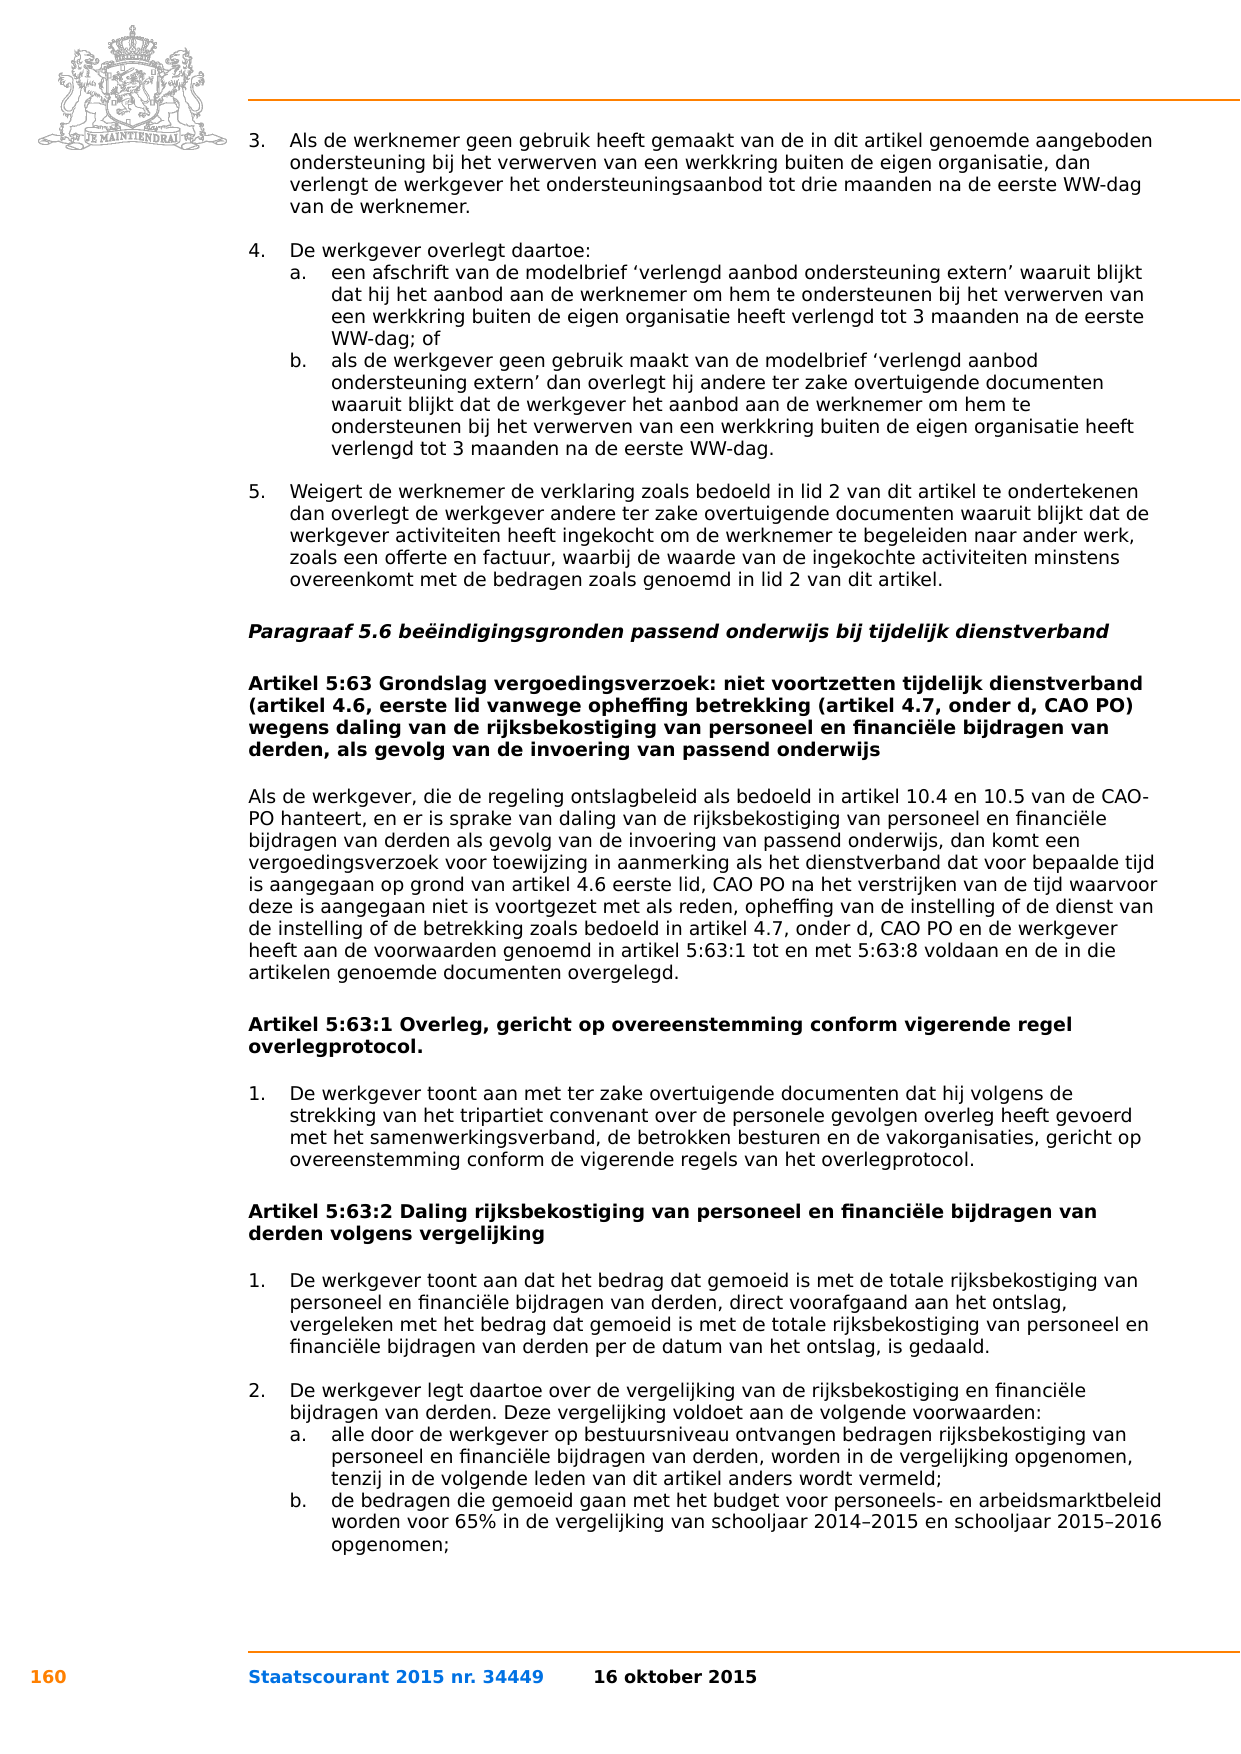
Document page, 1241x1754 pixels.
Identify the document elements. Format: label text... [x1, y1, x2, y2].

text 4. De werkgever overlegt daartoe: [248, 240, 1163, 262]
text a. alle door de werkgever op bestuursniveau ontvangen bedragen rijksbekostiging van personeel en financiële bijdragen van derden, worden in de vergelijking opgenomen, tenzij in de volgende leden van dit artikel anders wordt vermeld; [289, 1423, 1163, 1489]
text 1. De werkgever toont aan met ter zake overtuigende documenten dat hij volgens de strekking van het tripartiet convenant over de personele gevolgen overleg heeft gevoerd met het samenwerkingsverband, de betrokken besturen en de vakorganisaties, gericht op overeenstemming conform de vigerende regels van het overlegprotocol. [248, 1083, 1163, 1171]
text b. de bedragen die gemoeid gaan met het budget voor personeels- en arbeidsmarktbeleid worden voor 65% in de vergelijking van schooljaar 2014–2015 en schooljaar 2015–2016 opgenomen; [289, 1489, 1163, 1555]
text a. een afschrift van de modelbrief ‘verlengd aanbod ondersteuning extern’ waaruit blijkt dat hij het aanbod aan de werknemer om hem te ondersteunen bij het verwerven van een werkkring buiten de eigen organisatie heeft verlengd tot 3 maanden na de eerste WW-dag; of [289, 262, 1163, 349]
text 1. De werkgever toont aan dat het bedrag dat gemoeid is met de totale rijksbekostiging van personeel en financiële bijdragen van derden, direct voorafgaand aan het ontslag, vergeleken met het bedrag dat gemoeid is met de totale rijksbekostiging van personeel en financiële bijdragen van derden per de datum van het ontslag, is gedaald. [248, 1270, 1163, 1358]
subtitle Artikel 5:63:1 Overleg, gericht op overeenstemming conform vigerende regel overlegprotocol. [248, 1014, 1163, 1058]
text 3. Als de werknemer geen gebruik heeft gemaakt van de in dit artikel genoemde aangeboden ondersteuning bij het verwerven van een werkkring buiten de eigen organisatie, dan verlengt de werkgever het ondersteuningsaanbod tot drie maanden na de eerste WW-dag van de werknemer. [248, 130, 1163, 218]
text b. als de werkgever geen gebruik maakt van de modelbrief ‘verlengd aanbod ondersteuning extern’ dan overlegt hij andere ter zake overtuigende documenten waaruit blijkt dat de werkgever het aanbod aan de werknemer om hem te ondersteunen bij het verwerven van een werkkring buiten de eigen organisatie heeft verlengd tot 3 maanden na de eerste WW-dag. [289, 349, 1163, 459]
text 2. De werkgever legt daartoe over de vergelijking van de rijksbekostiging en financiële bijdragen van derden. Deze vergelijking voldoet aan de volgende voorwaarden: [248, 1379, 1163, 1423]
subtitle Artikel 5:63:2 Daling rijksbekostiging van personeel en financiële bijdragen van derden volgens vergelijking [248, 1201, 1163, 1245]
text Als de werkgever, die de regeling ontslagbeleid als bedoeld in artikel 10.4 en 10.5 van de CAO-PO hanteert, en er is sprake van daling van de rijksbekostiging van personeel en financiële bijdragen van derden als gevolg van de invoering van passend onderwijs, dan komt een vergoedingsverzoek voor toewijzing in aanmerking als het dienstverband dat voor bepaalde tijd is aangegaan op grond van artikel 4.6 eerste lid, CAO PO na het verstrijken van de tijd waarvoor deze is aangegaan niet is voortgezet met als reden, opheffing van de instelling of de dienst van de instelling of de betrekking zoals bedoeld in artikel 4.7, onder d, CAO PO en de werkgever heeft aan de voorwaarden genoemd in artikel 5:63:1 tot en met 5:63:8 voldaan en de in die artikelen genoemde documenten overgelegd. [248, 786, 1163, 984]
text 5. Weigert de werknemer de verklaring zoals bedoeld in lid 2 van dit artikel te ondertekenen dan overlegt de werkgever andere ter zake overtuigende documenten waaruit blijkt dat de werkgever activiteiten heeft ingekocht om de werknemer te begeleiden naar ander werk, zoals een offerte en factuur, waarbij de waarde van de ingekochte activiteiten minstens overeenkomt met de bedragen zoals genoemd in lid 2 van dit artikel. [248, 481, 1163, 591]
subtitle Artikel 5:63 Grondslag vergoedingsverzoek: niet voortzetten tijdelijk dienstverband (artikel 4.6, eerste lid vanwege opheffing betrekking (artikel 4.7, onder d, CAO PO) wegens daling van de rijksbekostiging van personeel en financiële bijdragen van derden, als gevolg van de invoering van passend onderwijs [248, 673, 1163, 761]
picture [38, 25, 227, 150]
subtitle Paragraaf 5.6 beëindigingsgronden passend onderwijs bij tijdelijk dienstverband [248, 621, 1163, 643]
